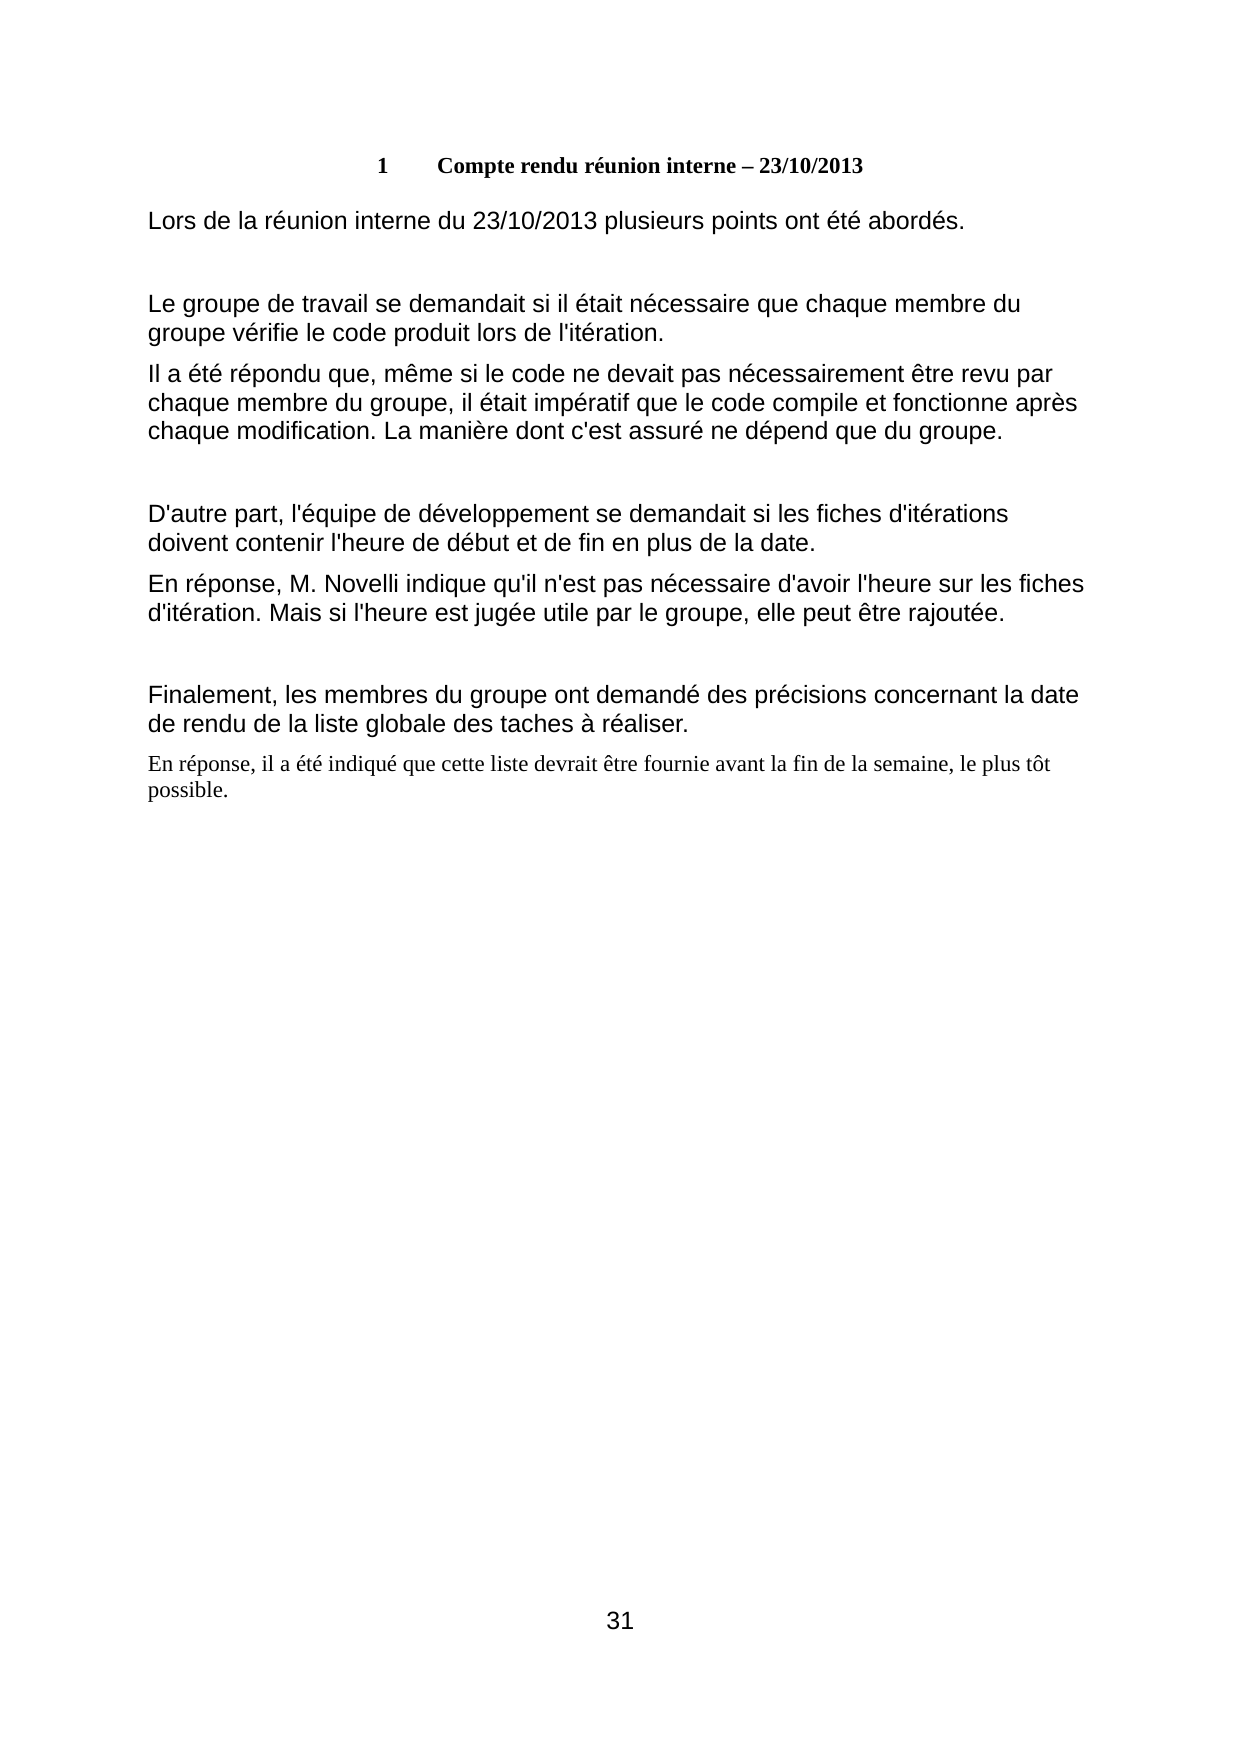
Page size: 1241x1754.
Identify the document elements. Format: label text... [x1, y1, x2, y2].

text En réponse, M. Novelli indique qu'il n'est pas nécessaire d'avoir l'heure sur les fiches d'itération. Mais si l'heure est jugée utile par le groupe, elle peut être rajoutée. [148, 569, 1093, 626]
text Il a été répondu que, même si le code ne devait pas nécessairement être revu par chaque membre du groupe, il était impératif que le code compile et fonctionne après chaque modification. La manière dont c'est assuré ne dépend que du groupe. [148, 359, 1093, 445]
text D'autre part, l'équipe de développement se demandait si les fiches d'itérations doivent contenir l'heure de début et de fin en plus de la date. [148, 499, 1093, 556]
subtitle Compte rendu réunion interne – 23/10/2013 [148, 152, 1093, 178]
text En réponse, il a été indiqué que cette liste devrait être fournie avant la fin de la semaine, le plus tôt possible. [148, 750, 1093, 803]
text Lors de la réunion interne du 23/10/2013 plusieurs points ont été abordés. [148, 206, 1093, 235]
text Finalement, les membres du groupe ont demandé des précisions concernant la date de rendu de la liste globale des taches à réaliser. [148, 680, 1093, 737]
text Le groupe de travail se demandait si il était nécessaire que chaque membre du groupe vérifie le code produit lors de l'itération. [148, 289, 1093, 346]
